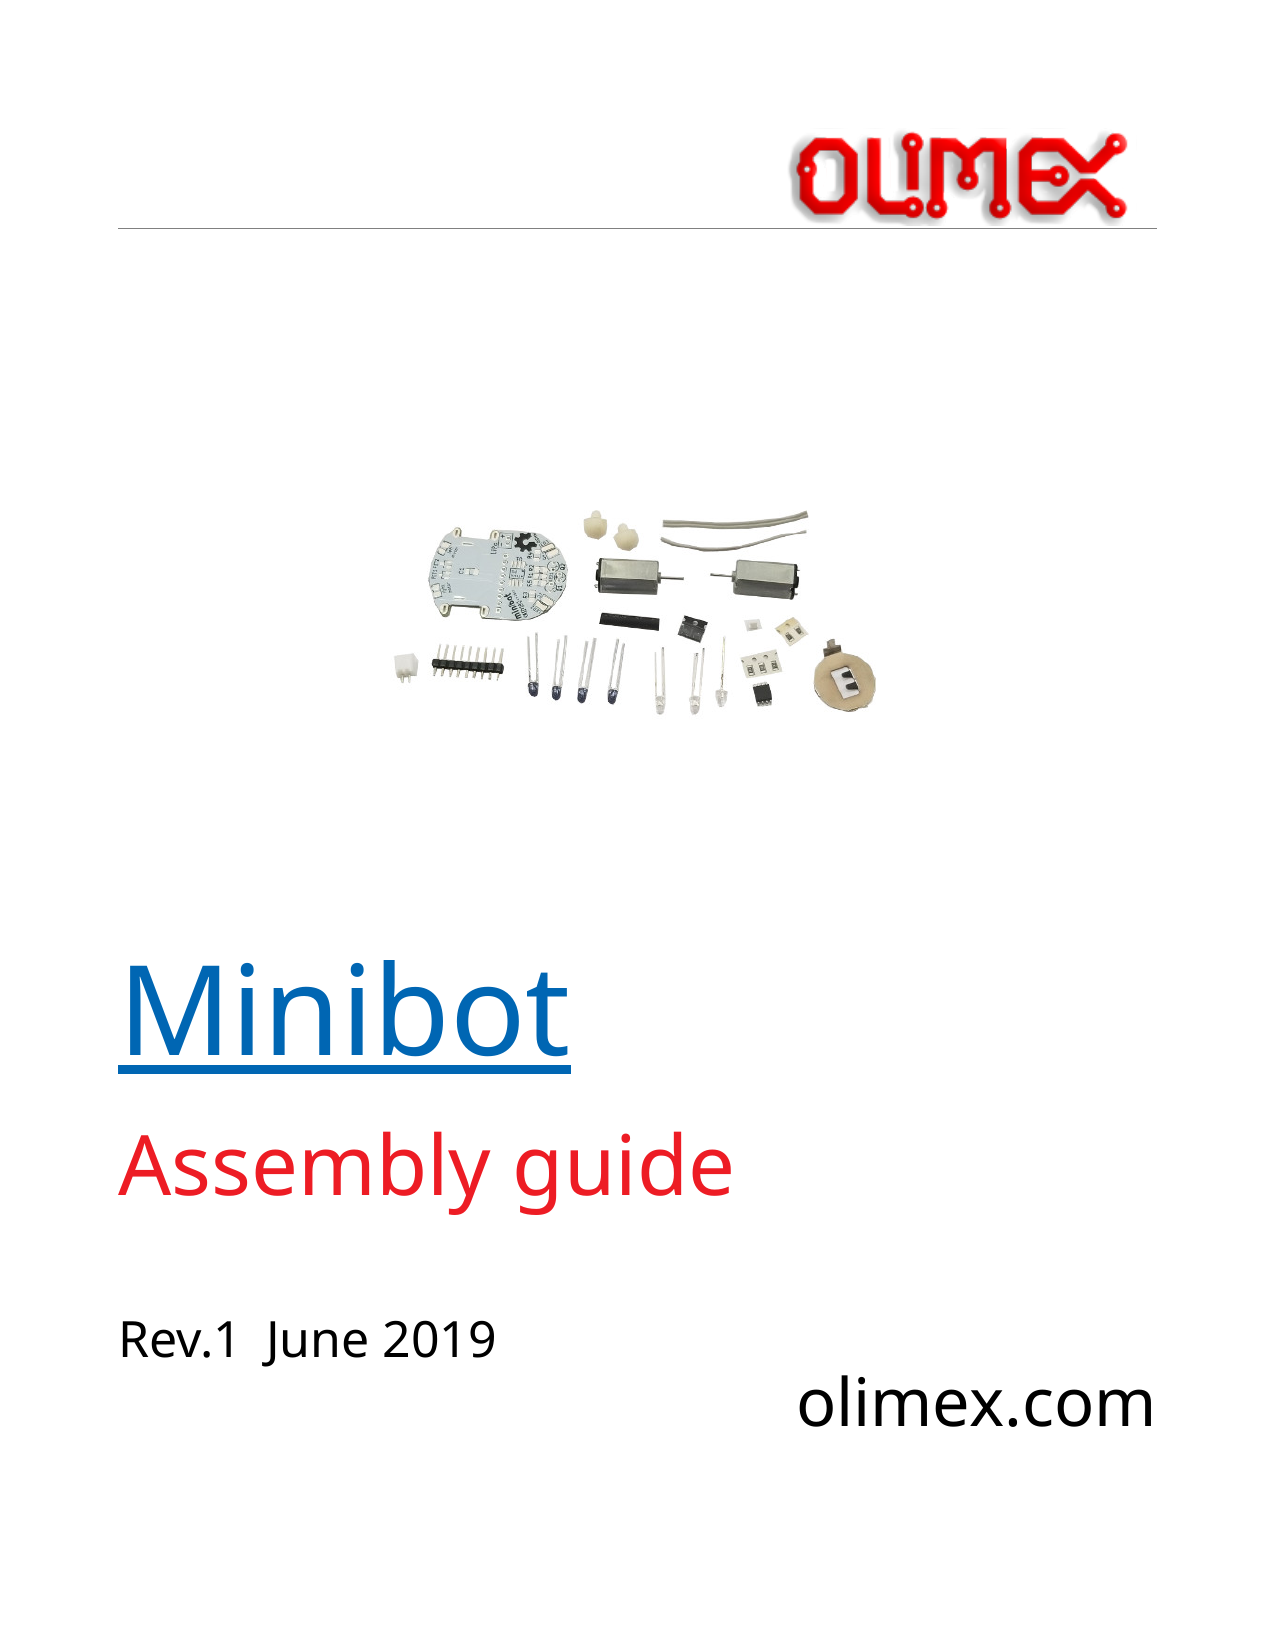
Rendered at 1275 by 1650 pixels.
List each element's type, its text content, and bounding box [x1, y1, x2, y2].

picture [775, 124, 1150, 226]
text Assembly guide [118, 1098, 1157, 1219]
text olimex.com [118, 1371, 1157, 1440]
picture [382, 360, 887, 865]
text Rev.1 June 2019 [118, 1303, 1157, 1371]
text Minibot [118, 946, 1157, 1083]
